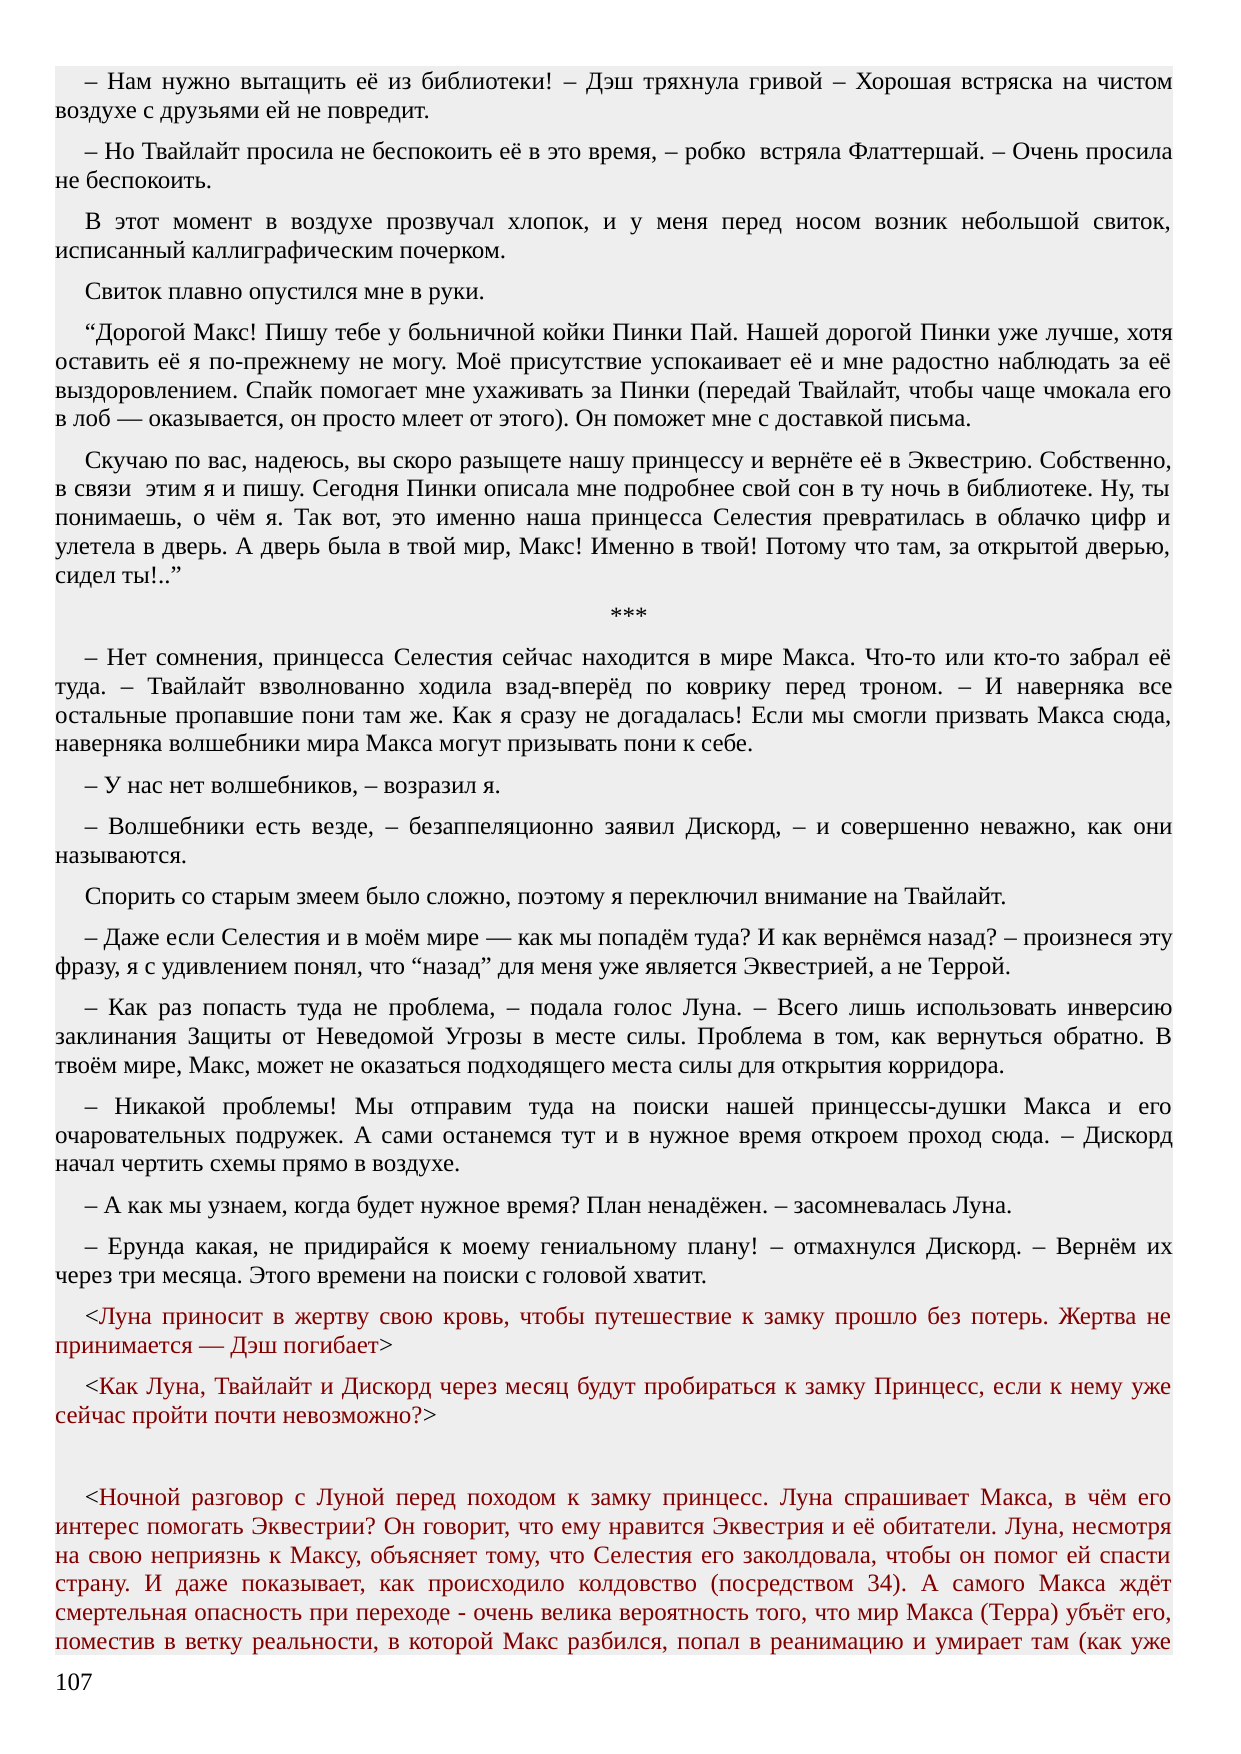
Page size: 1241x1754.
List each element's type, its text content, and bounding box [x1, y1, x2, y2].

text – У нас нет волшебников, – возразил я. [55, 770, 1173, 798]
text – Ерунда какая, не придирайся к моему гениальному плану! – отмахнулся Дискорд. – Вернём их через три месяца. Этого времени на поиски с головой хватит. [55, 1231, 1173, 1288]
text – Волшебники есть везде, – безаппеляционно заявил Дискорд, – и совершенно неважно, как они называются. [55, 811, 1173, 868]
text – А как мы узнаем, когда будет нужное время? План ненадёжен. – засомневалась Луна. [55, 1190, 1173, 1218]
text – Но Твайлайт просила не беспокоить её в это время, – робко встряла Флаттершай. – Очень просила не беспокоить. [55, 136, 1173, 193]
text – Как раз попасть туда не проблема, – подала голос Луна. – Всего лишь использовать инверсию заклинания Защиты от Неведомой Угрозы в месте силы. Проблема в том, как вернуться обратно. В твоём мире, Макс, может не оказаться подходящего места силы для открытия корридора. [55, 992, 1173, 1078]
text Скучаю по вас, надеюсь, вы скоро разыщете нашу принцессу и вернёте её в Эквестрию. Собственно, в связи этим я и пишу. Сегодня Пинки описала мне подробнее свой сон в ту ночь в библиотеке. Ну, ты понимаешь, о чём я. Так вот, это именно наша принцесса Селестия превратилась в облачко цифр и улетела в дверь. А дверь была в твой мир, Макс! Именно в твой! Потому что там, за открытой дверью, сидел ты!..” [55, 445, 1173, 588]
text – Нет сомнения, принцесса Селестия сейчас находится в мире Макса. Что-то или кто-то забрал её туда. – Твайлайт взволнованно ходила взад-вперёд по коврику перед троном. – И наверняка все остальные пропавшие пони там же. Как я сразу не догадалась! Если мы смогли призвать Макса сюда, наверняка волшебники мира Макса могут призывать пони к себе. [55, 642, 1173, 757]
text Свиток плавно опустился мне в руки. [55, 276, 1173, 305]
text *** [55, 601, 1173, 630]
text <Ночной разговор с Луной перед походом к замку принцесс. Луна спрашивает Макса, в чём его интерес помогать Эквестрии? Он говорит, что ему нравится Эквестрия и её обитатели. Луна, несмотря на свою неприязнь к Максу, объясняет тому, что Селестия его заколдовала, чтобы он помог ей спасти страну. И даже показывает, как происходило колдовство (посредством 34). А самого Макса ждёт смертельная опасность при переходе - очень велика вероятность того, что мир Макса (Терра) убъёт его, поместив в ветку реальности, в которой Макс разбился, попал в реанимацию и умирает там (как уже [55, 1482, 1173, 1655]
text “Дорогой Макс! Пишу тебе у больничной койки Пинки Пай. Нашей дорогой Пинки уже лучше, хотя оставить её я по-прежнему не могу. Моё присутствие успокаивает её и мне радостно наблюдать за её выздоровлением. Спайк помогает мне ухаживать за Пинки (передай Твайлайт, чтобы чаще чмокала его в лоб — оказывается, он просто млеет от этого). Он поможет мне с доставкой письма. [55, 317, 1173, 432]
text В этот момент в воздухе прозвучал хлопок, и у меня перед носом возник небольшой свиток, исписанный каллиграфическим почерком. [55, 206, 1173, 263]
text <Луна приносит в жертву свою кровь, чтобы путешествие к замку прошло без потерь. Жертва не принимается — Дэш погибает> [55, 1301, 1173, 1358]
text – Даже если Селестия и в моём мире — как мы попадём туда? И как вернёмся назад? – произнеся эту фразу, я с удивлением понял, что “назад” для меня уже является Эквестрией, а не Террой. [55, 922, 1173, 980]
text <Как Луна, Твайлайт и Дискорд через месяц будут пробираться к замку Принцесс, если к нему уже сейчас пройти почти невозможно?> [55, 1371, 1173, 1428]
text – Никакой проблемы! Мы отправим туда на поиски нашей принцессы-душки Макса и его очаровательных подружек. А сами останемся тут и в нужное время откроем проход сюда. – Дискорд начал чертить схемы прямо в воздухе. [55, 1091, 1173, 1177]
text – Нам нужно вытащить её из библиотеки! – Дэш тряхнула гривой – Хорошая встряска на чистом воздухе с друзьями ей не повредит. [55, 66, 1173, 123]
text Спорить со старым змеем было сложно, поэтому я переключил внимание на Твайлайт. [55, 881, 1173, 910]
